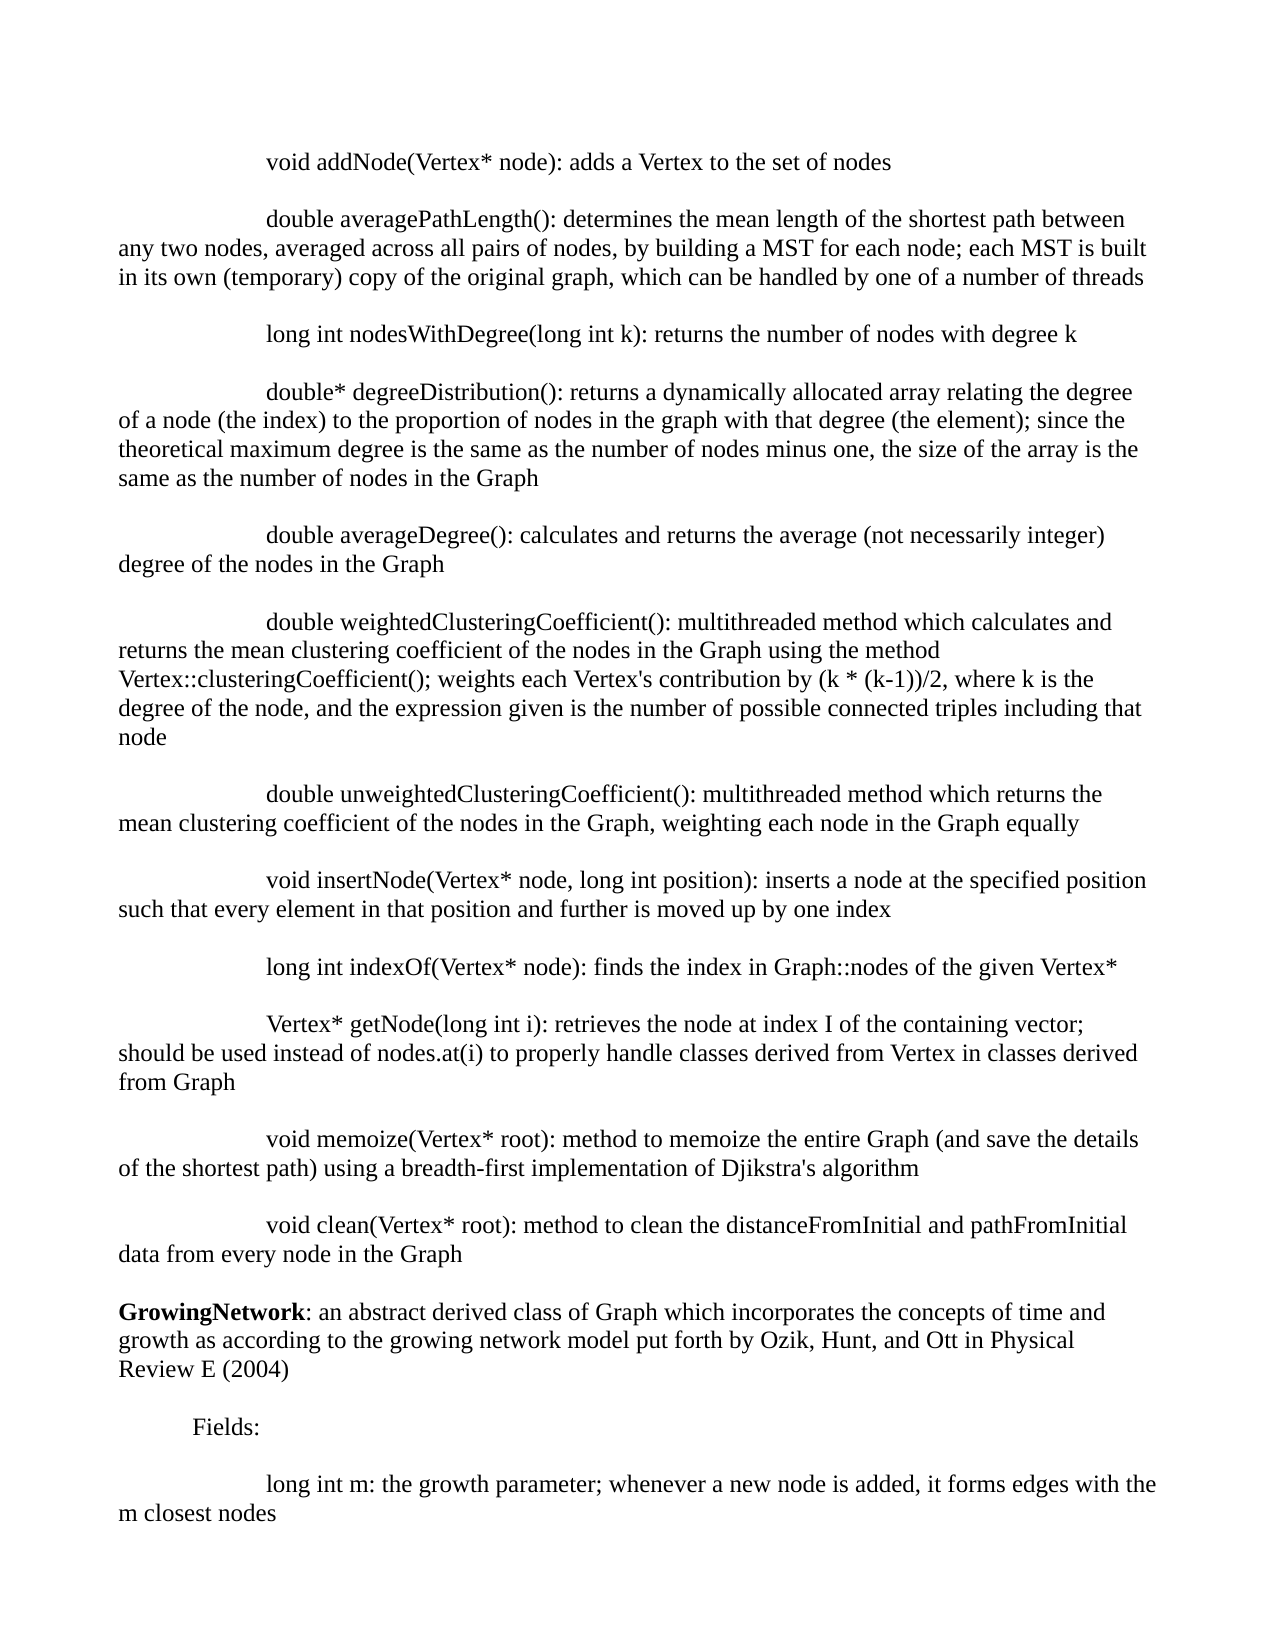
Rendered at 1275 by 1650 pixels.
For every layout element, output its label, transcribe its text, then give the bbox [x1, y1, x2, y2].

text GrowingNetwork: an abstract derived class of Graph which incorporates the concepts of time and growth as according to the growing network model put forth by Ozik, Hunt, and Ott in Physical Review E (2004) [118, 1297, 1157, 1383]
text double* degreeDistribution(): returns a dynamically allocated array relating the degree of a node (the index) to the proportion of nodes in the graph with that degree (the element); since the theoretical maximum degree is the same as the number of nodes minus one, the size of the array is the same as the number of nodes in the Graph [118, 377, 1157, 492]
text double averageDegree(): calculates and returns the average (not necessarily integer) degree of the nodes in the Graph [118, 521, 1157, 578]
text void clean(Vertex* root): method to clean the distanceFromInitial and pathFromInitial data from every node in the Graph [118, 1211, 1157, 1268]
text void memoize(Vertex* root): method to memoize the entire Graph (and save the details of the shortest path) using a breadth-first implementation of Djikstra's algorithm [118, 1124, 1157, 1182]
text void insertNode(Vertex* node, long int position): inserts a node at the specified position such that every element in that position and further is moved up by one index [118, 866, 1157, 923]
text Vertex* getNode(long int i): retrieves the node at index I of the containing vector; should be used instead of nodes.at(i) to properly handle classes derived from Vertex in classes derived from Graph [118, 1009, 1157, 1096]
text void addNode(Vertex* node): adds a Vertex to the set of nodes [118, 147, 1157, 176]
text Fields: [118, 1412, 1157, 1441]
text double unweightedClusteringCoefficient(): multithreaded method which returns the mean clustering coefficient of the nodes in the Graph, weighting each node in the Graph equally [118, 779, 1157, 837]
text long int nodesWithDegree(long int k): returns the number of nodes with degree k [118, 319, 1157, 348]
text long int m: the growth parameter; whenever a new node is added, it forms edges with the m closest nodes [118, 1469, 1157, 1527]
text double weightedClusteringCoefficient(): multithreaded method which calculates and returns the mean clustering coefficient of the nodes in the Graph using the method Vertex::clusteringCoefficient(); weights each Vertex's contribution by (k * (k-1))/2, where k is the degree of the node, and the expression given is the number of possible connected triples including that node [118, 607, 1157, 751]
text double averagePathLength(): determines the mean length of the shortest path between any two nodes, averaged across all pairs of nodes, by building a MST for each node; each MST is built in its own (temporary) copy of the original graph, which can be handled by one of a number of threads [118, 204, 1157, 291]
text long int indexOf(Vertex* node): finds the index in Graph::nodes of the given Vertex* [118, 952, 1157, 981]
